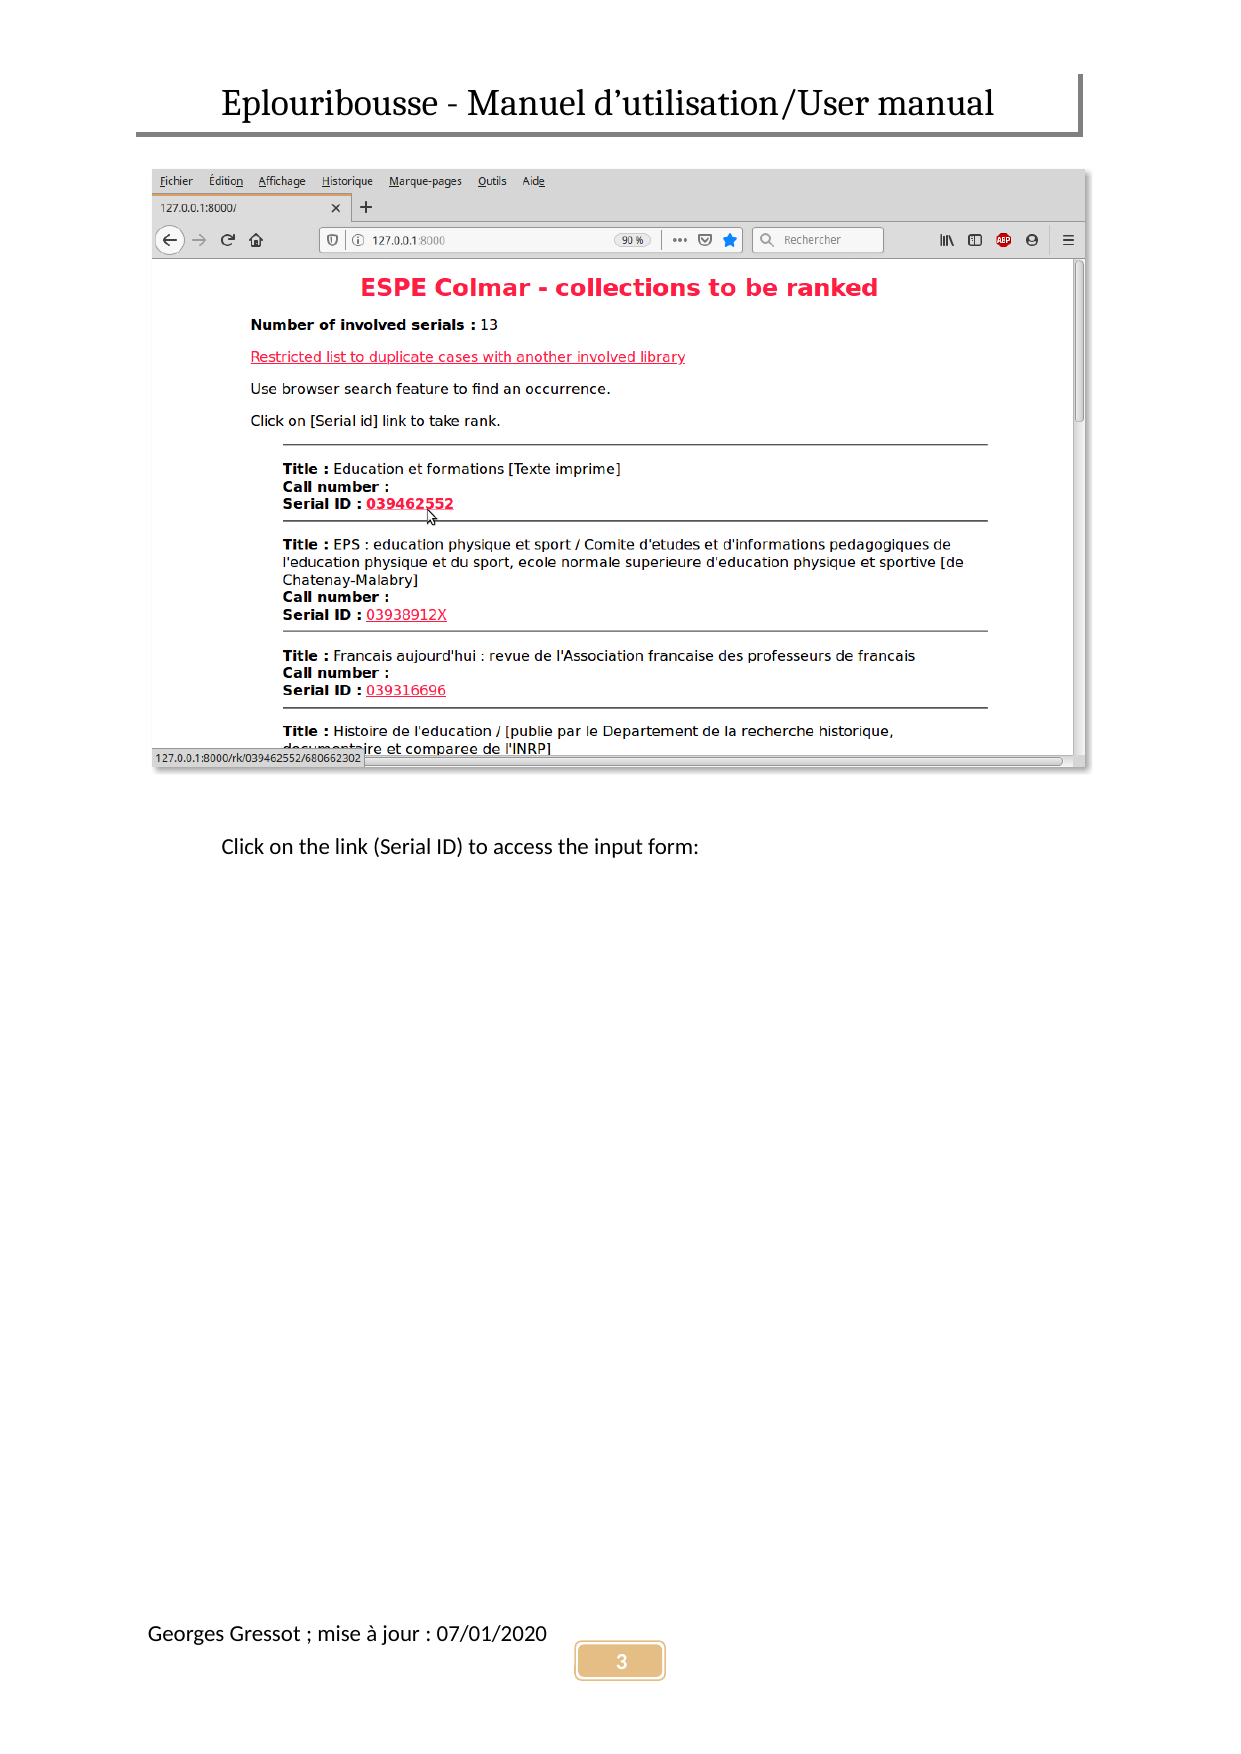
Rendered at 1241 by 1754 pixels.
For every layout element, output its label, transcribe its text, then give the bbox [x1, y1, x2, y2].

text Click on the link (Serial ID) to access the input form: [148, 832, 1093, 860]
picture [147, 164, 1093, 775]
